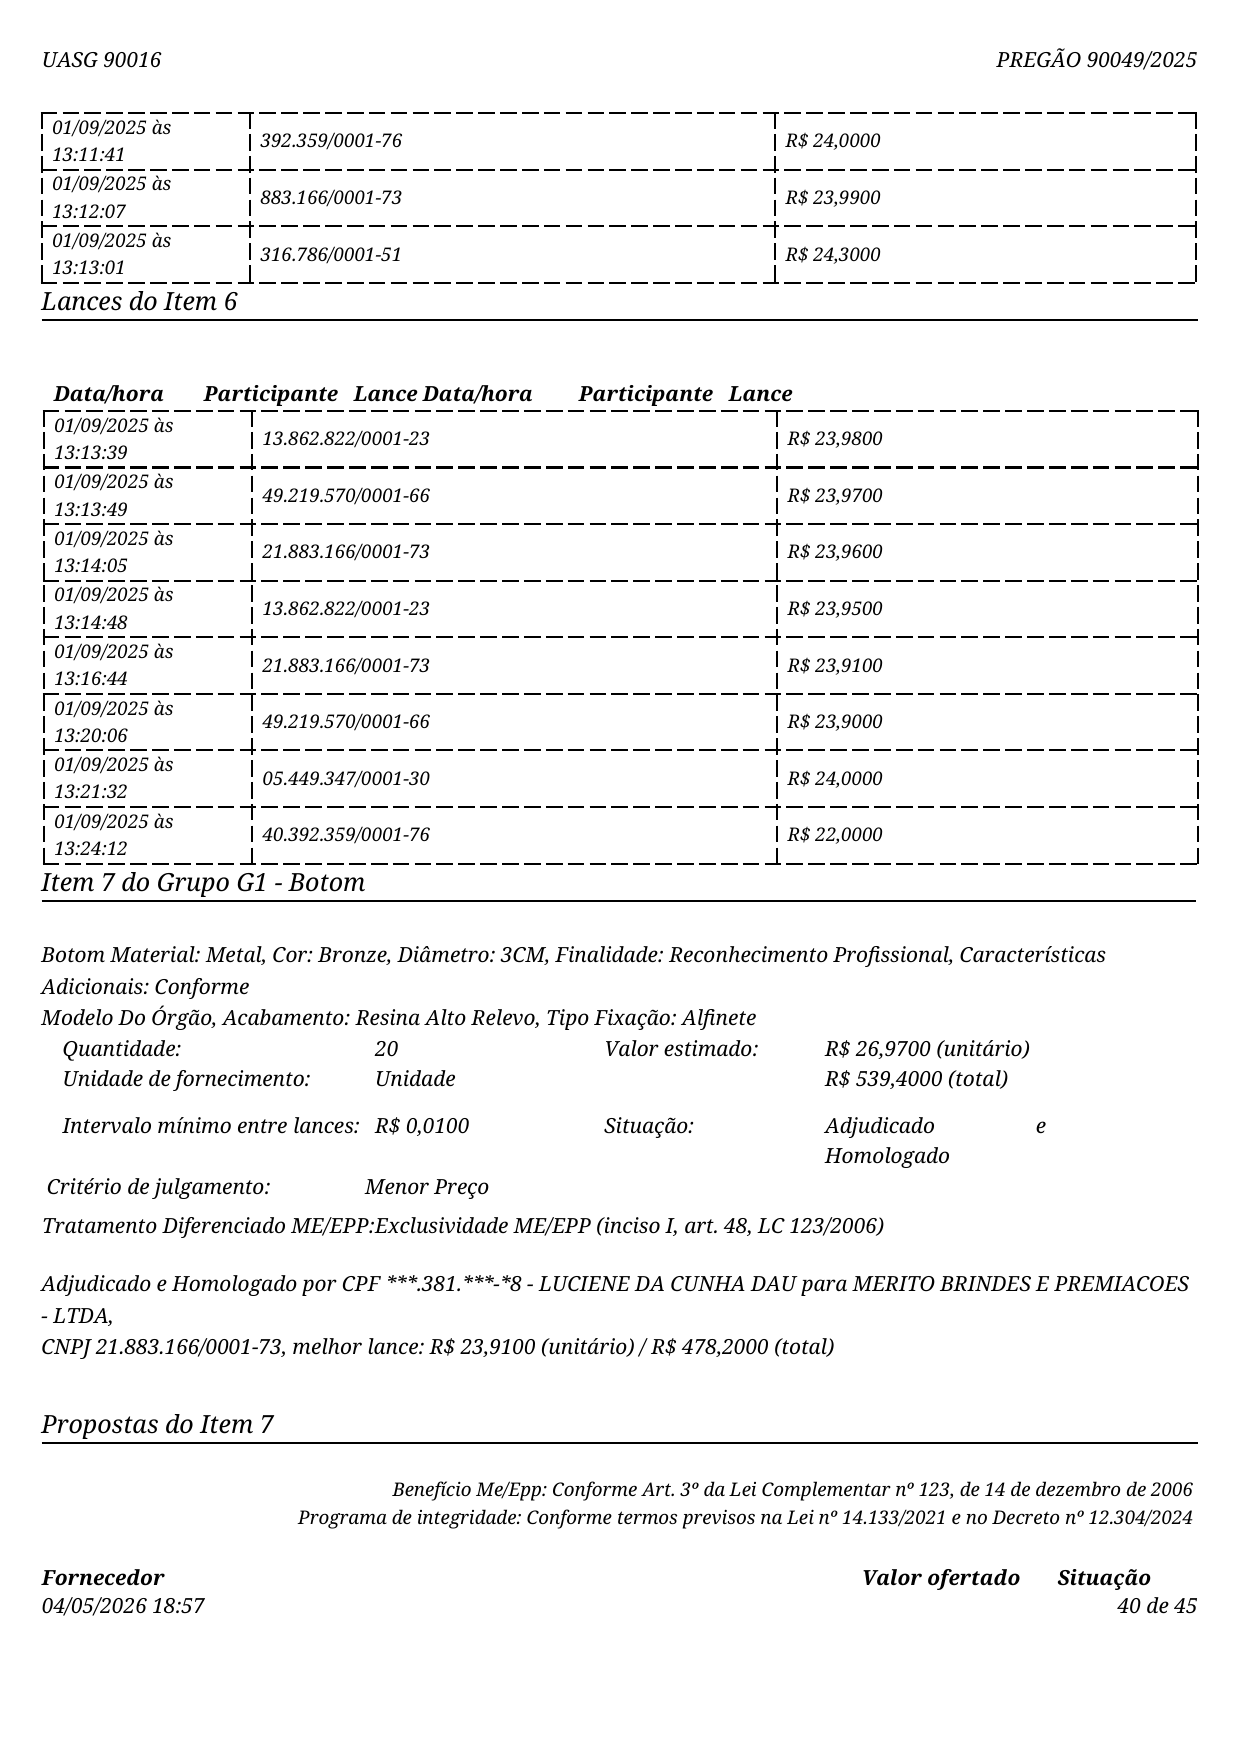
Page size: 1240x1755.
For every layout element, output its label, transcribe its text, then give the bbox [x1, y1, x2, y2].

table_cell 13.862.822/0001-23 [252, 580, 777, 636]
table_cell R$ 24,0000 [777, 749, 1198, 806]
table_header R$ 26,9700 (unitário) [825, 1034, 1048, 1064]
table_cell 01/09/2025 às 13:16:44 [44, 636, 252, 693]
table_cell 01/09/2025 às 13:14:48 [44, 580, 252, 636]
table_cell 883.166/0001-73 [250, 169, 775, 225]
text Modelo Do Órgão, Acabamento: Resina Alto Relevo, Tipo Fixação: Alfinete [41, 1003, 1200, 1032]
table_cell 01/09/2025 às 13:14:05 [44, 523, 252, 579]
table_cell R$ 23,9900 [775, 169, 1196, 225]
subtitle Lances do Item 6 [41, 284, 1200, 318]
table_cell 316.786/0001-51 [250, 225, 775, 282]
table_cell Unidade de fornecimento: [63, 1065, 375, 1111]
table_cell 392.359/0001-76 [250, 112, 775, 168]
text Programa de integridade: Conforme termos previsos na Lei nº 14.133/2021 e no Decreto nº 12.304/2024 [42, 1504, 1195, 1530]
table_cell R$ 24,3000 [775, 225, 1196, 282]
text Tratamento Diferenciado ME/EPP: Exclusividade ME/EPP (inciso I, art. 48, LC 123/2006) [42, 1212, 1200, 1240]
table_header R$ 23,9800 [777, 410, 1198, 466]
table_cell 05.449.347/0001-30 [252, 749, 777, 806]
table_cell R$ 24,0000 [775, 112, 1196, 168]
table_cell [604, 1065, 825, 1111]
subtitle Item 7 do Grupo G1 - Botom [41, 864, 1200, 898]
text CNPJ 21.883.166/0001-73, melhor lance: R$ 23,9100 (unitário) / R$ 478,2000 (total) [41, 1332, 1200, 1361]
table_cell R$ 539,4000 (total) [825, 1065, 1048, 1111]
table_cell Situação: [604, 1111, 825, 1172]
table_header 20 [375, 1034, 604, 1064]
table_cell R$ 23,9500 [777, 580, 1198, 636]
table_cell 21.883.166/0001-73 [252, 523, 777, 579]
text Benefício Me/Epp: Conforme Art. 3º da Lei Complementar nº 123, de 14 de dezembro de 2006 [42, 1476, 1195, 1502]
table_cell Adjudicado e Homologado [825, 1111, 1048, 1172]
table_header 01/09/2025 às 13:13:39 [44, 410, 252, 466]
table_cell 01/09/2025 às 13:21:32 [44, 749, 252, 806]
text Data/hora Participante Lance Data/hora Participante Lance [54, 379, 1200, 408]
table_cell R$ 22,0000 [777, 806, 1198, 862]
table_cell 01/09/2025 às 13:24:12 [44, 806, 252, 862]
table_header Valor estimado: [604, 1034, 825, 1064]
table_header 13.862.822/0001-23 [252, 410, 777, 466]
table_cell 49.219.570/0001-66 [252, 693, 777, 749]
text Fornecedor Valor ofertado Situação [42, 1563, 1200, 1592]
table_cell R$ 23,9000 [777, 693, 1198, 749]
text Critério de julgamento: Menor Preço [42, 1172, 1200, 1200]
table_cell 01/09/2025 às 13:20:06 [44, 693, 252, 749]
table_cell Intervalo mínimo entre lances: [63, 1111, 375, 1172]
table_cell R$ 23,9100 [777, 636, 1198, 693]
table_cell 01/09/2025 às 13:13:49 [44, 466, 252, 523]
table_cell 49.219.570/0001-66 [252, 466, 777, 523]
table_header Quantidade: [63, 1034, 375, 1064]
subtitle Propostas do Item 7 [41, 1407, 1200, 1441]
table_cell R$ 23,9700 [777, 466, 1198, 523]
table_cell 01/09/2025 às 13:13:01 [42, 225, 250, 282]
text Botom Material: Metal, Cor: Bronze, Diâmetro: 3CM, Finalidade: Reconhecimento Profissional, Características Adicionais: Conforme [41, 941, 1200, 1000]
text Adjudicado e Homologado por CPF ***.381.***-*8 - LUCIENE DA CUNHA DAU para MERITO BRINDES E PREMIACOES - LTDA, [41, 1269, 1200, 1329]
table_cell 21.883.166/0001-73 [252, 636, 777, 693]
table_cell 01/09/2025 às 13:11:41 [42, 112, 250, 168]
table_cell 40.392.359/0001-76 [252, 806, 777, 862]
table_cell R$ 23,9600 [777, 523, 1198, 579]
table_cell 01/09/2025 às 13:12:07 [42, 169, 250, 225]
table_cell R$ 0,0100 [375, 1111, 604, 1172]
table_cell Unidade [375, 1065, 604, 1111]
